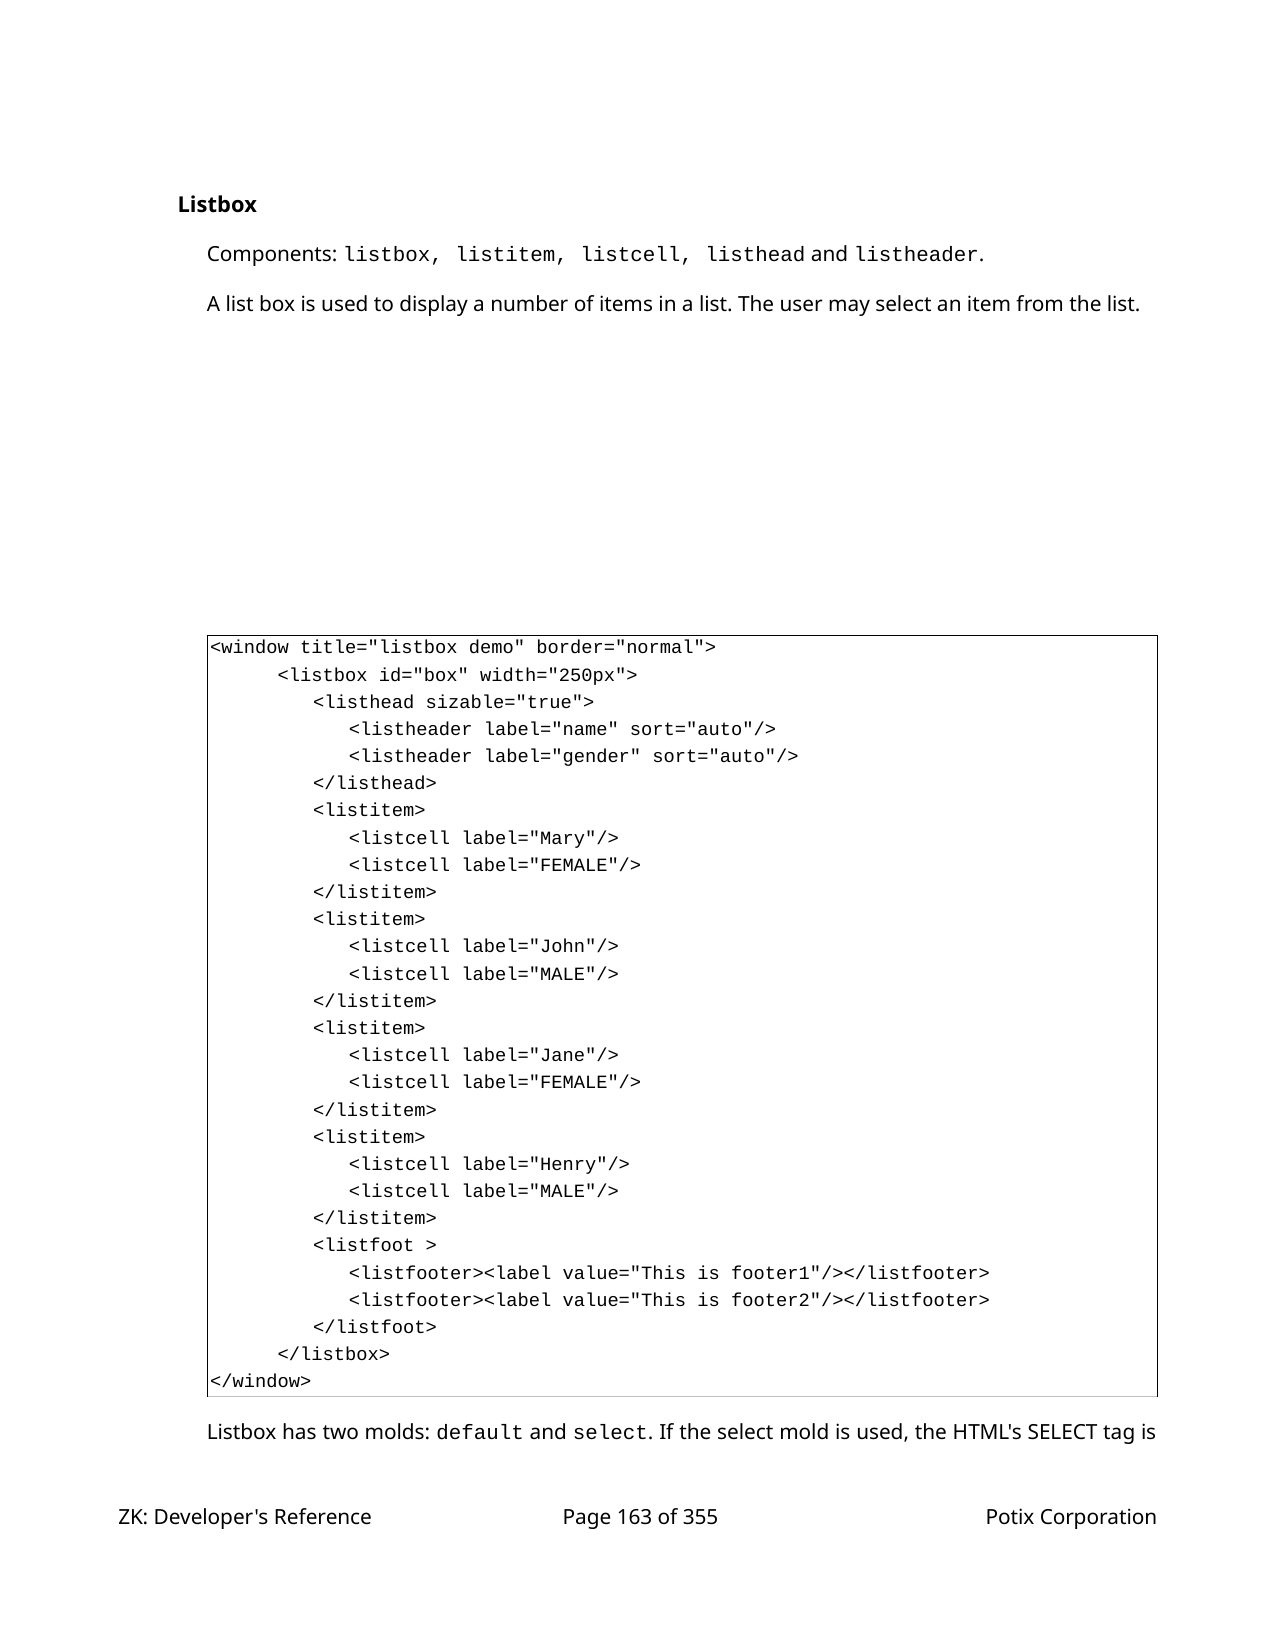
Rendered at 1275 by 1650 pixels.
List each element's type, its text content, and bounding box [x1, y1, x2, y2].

text <listhead sizable="true"> [208, 689, 1157, 714]
text </listhead> [208, 771, 1157, 795]
text <listcell label="Mary"/> [208, 826, 1157, 850]
text </listitem> [208, 880, 1157, 904]
text </listitem> [208, 989, 1157, 1013]
text <listcell label="John"/> [208, 934, 1157, 958]
text <listfooter><label value="This is footer1"/></listfooter> [208, 1261, 1157, 1285]
text <listbox id="box" width="250px"> [208, 662, 1157, 687]
text <listheader label="gender" sort="auto"/> [208, 744, 1157, 768]
text </window> [208, 1369, 1157, 1396]
text A list box is used to display a number of items in a list. The user may select an item from the list. [207, 289, 1157, 317]
text <listitem> [208, 798, 1157, 823]
text <listcell label="MALE"/> [208, 961, 1157, 986]
text <listheader label="name" sort="auto"/> [208, 717, 1157, 741]
text Listbox has two molds: default and select. If the select mold is used, the HTML's SELECT tag is [207, 1417, 1157, 1446]
text <listfooter><label value="This is footer2"/></listfooter> [208, 1288, 1157, 1312]
text <listcell label="FEMALE"/> [208, 853, 1157, 877]
text </listitem> [208, 1097, 1157, 1122]
text <listitem> [208, 1016, 1157, 1040]
text <listcell label="Henry"/> [208, 1152, 1157, 1176]
text Components: listbox, listitem, listcell, listhead and listheader. [207, 239, 1157, 268]
text <listcell label="MALE"/> [208, 1179, 1157, 1203]
text <listcell label="Jane"/> [208, 1043, 1157, 1067]
text <listitem> [208, 907, 1157, 931]
text <window title="listbox demo" border="normal"> [208, 636, 1157, 659]
text </listbox> [208, 1342, 1157, 1366]
text </listitem> [208, 1206, 1157, 1230]
subtitle Listbox [177, 189, 1157, 219]
text <listcell label="FEMALE"/> [208, 1070, 1157, 1094]
text <listfoot > [208, 1233, 1157, 1258]
text </listfoot> [208, 1315, 1157, 1339]
text <listitem> [208, 1124, 1157, 1149]
